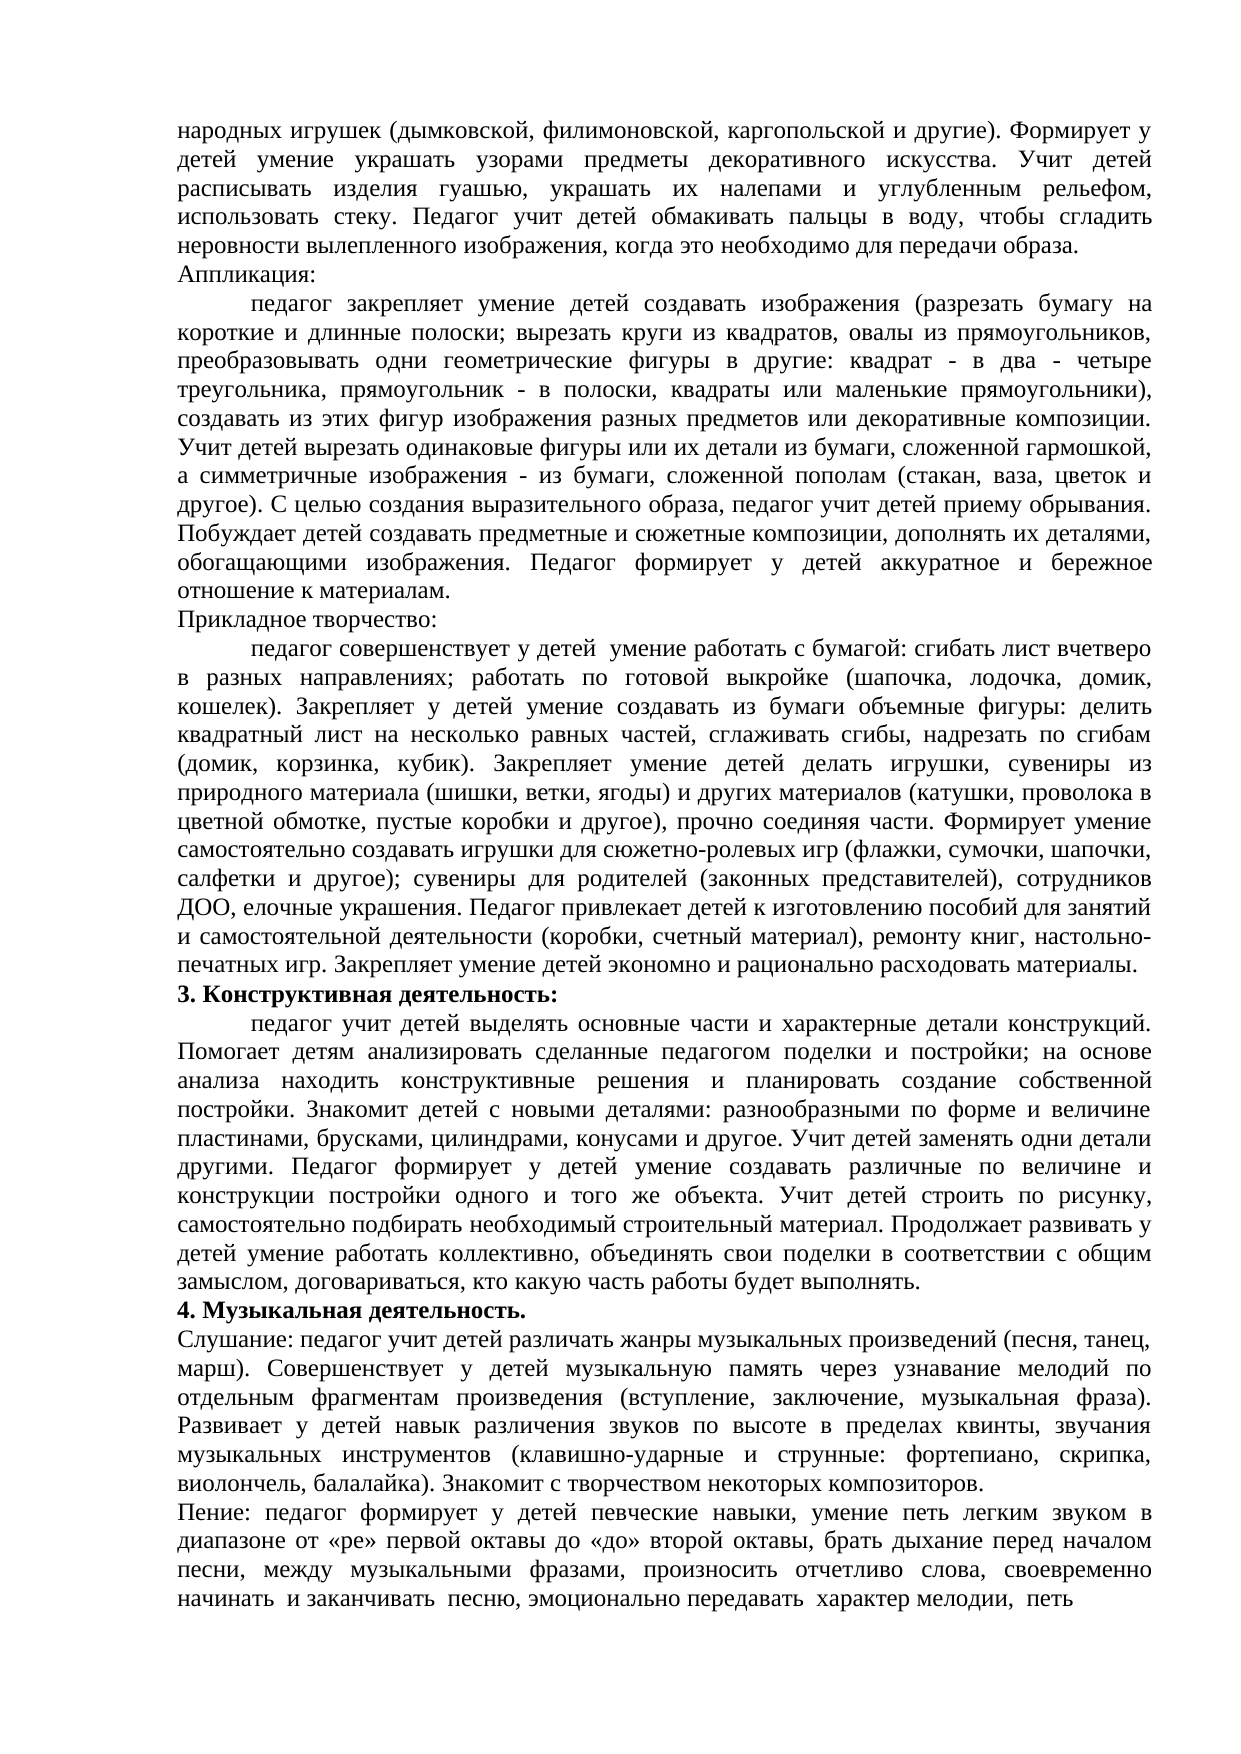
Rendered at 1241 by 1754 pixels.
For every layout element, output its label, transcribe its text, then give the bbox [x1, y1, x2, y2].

text народных игрушек (дымковской, филимоновской, каргопольской и другие). Формирует у детей умение украшать узорами предметы декоративного искусства. Учит детей расписывать изделия гуашью, украшать их налепами и углубленным рельефом, использовать стеку. Педагог учит детей обмакивать пальцы в воду, чтобы сгладить неровности вылепленного изображения, когда это необходимо для передачи образа. [177, 115, 1152, 259]
text педагог совершенствует у детей умение работать с бумагой: сгибать лист вчетверо в разных направлениях; работать по готовой выкройке (шапочка, лодочка, домик, кошелек). Закрепляет у детей умение создавать из бумаги объемные фигуры: делить квадратный лист на несколько равных частей, сглаживать сгибы, надрезать по сгибам (домик, корзинка, кубик). Закрепляет умение детей делать игрушки, сувениры из природного материала (шишки, ветки, ягоды) и других материалов (катушки, проволока в цветной обмотке, пустые коробки и другое), прочно соединяя части. Формирует умение самостоятельно создавать игрушки для сюжетно-ролевых игр (флажки, сумочки, шапочки, салфетки и другое); сувениры для родителей (законных представителей), сотрудников ДОО, елочные украшения. Педагог привлекает детей к изготовлению пособий для занятий и самостоятельной деятельности (коробки, счетный материал), ремонту книг, настольно- печатных игр. Закрепляет умение детей экономно и рационально расходовать материалы. [177, 633, 1152, 978]
subtitle Конструктивная деятельность: [177, 979, 1230, 1008]
text Прикладное творчество: [177, 604, 1230, 633]
text педагог учит детей выделять основные части и характерные детали конструкций. Помогает детям анализировать сделанные педагогом поделки и постройки; на основе анализа находить конструктивные решения и планировать создание собственной постройки. Знакомит детей с новыми деталями: разнообразными по форме и величине пластинами, брусками, цилиндрами, конусами и другое. Учит детей заменять одни детали другими. Педагог формирует у детей умение создавать различные по величине и конструкции постройки одного и того же объекта. Учит детей строить по рисунку, самостоятельно подбирать необходимый строительный материал. Продолжает развивать у детей умение работать коллективно, объединять свои поделки в соответствии с общим замыслом, договариваться, кто какую часть работы будет выполнять. [177, 1008, 1152, 1295]
subtitle Музыкальная деятельность. [177, 1296, 1230, 1324]
text Аппликация: [177, 259, 1230, 288]
text педагог закрепляет умение детей создавать изображения (разрезать бумагу на короткие и длинные полоски; вырезать круги из квадратов, овалы из прямоугольников, преобразовывать одни геометрические фигуры в другие: квадрат - в два - четыре треугольника, прямоугольник - в полоски, квадраты или маленькие прямоугольники), создавать из этих фигур изображения разных предметов или декоративные композиции. Учит детей вырезать одинаковые фигуры или их детали из бумаги, сложенной гармошкой, а симметричные изображения - из бумаги, сложенной пополам (стакан, ваза, цветок и другое). С целью создания выразительного образа, педагог учит детей приему обрывания. Побуждает детей создавать предметные и сюжетные композиции, дополнять их деталями, обогащающими изображения. Педагог формирует у детей аккуратное и бережное отношение к материалам. [177, 288, 1152, 604]
text Слушание: педагог учит детей различать жанры музыкальных произведений (песня, танец, марш). Совершенствует у детей музыкальную память через узнавание мелодий по отдельным фрагментам произведения (вступление, заключение, музыкальная фраза). Развивает у детей навык различения звуков по высоте в пределах квинты, звучания музыкальных инструментов (клавишно-ударные и струнные: фортепиано, скрипка, виолончель, балалайка). Знакомит с творчеством некоторых композиторов. [177, 1324, 1152, 1497]
text Пение: педагог формирует у детей певческие навыки, умение петь легким звуком в диапазоне от «ре» первой октавы до «до» второй октавы, брать дыхание перед началом песни, между музыкальными фразами, произносить отчетливо слова, своевременно начинать и заканчивать песню, эмоционально передавать характер мелодии, петь [177, 1497, 1152, 1612]
